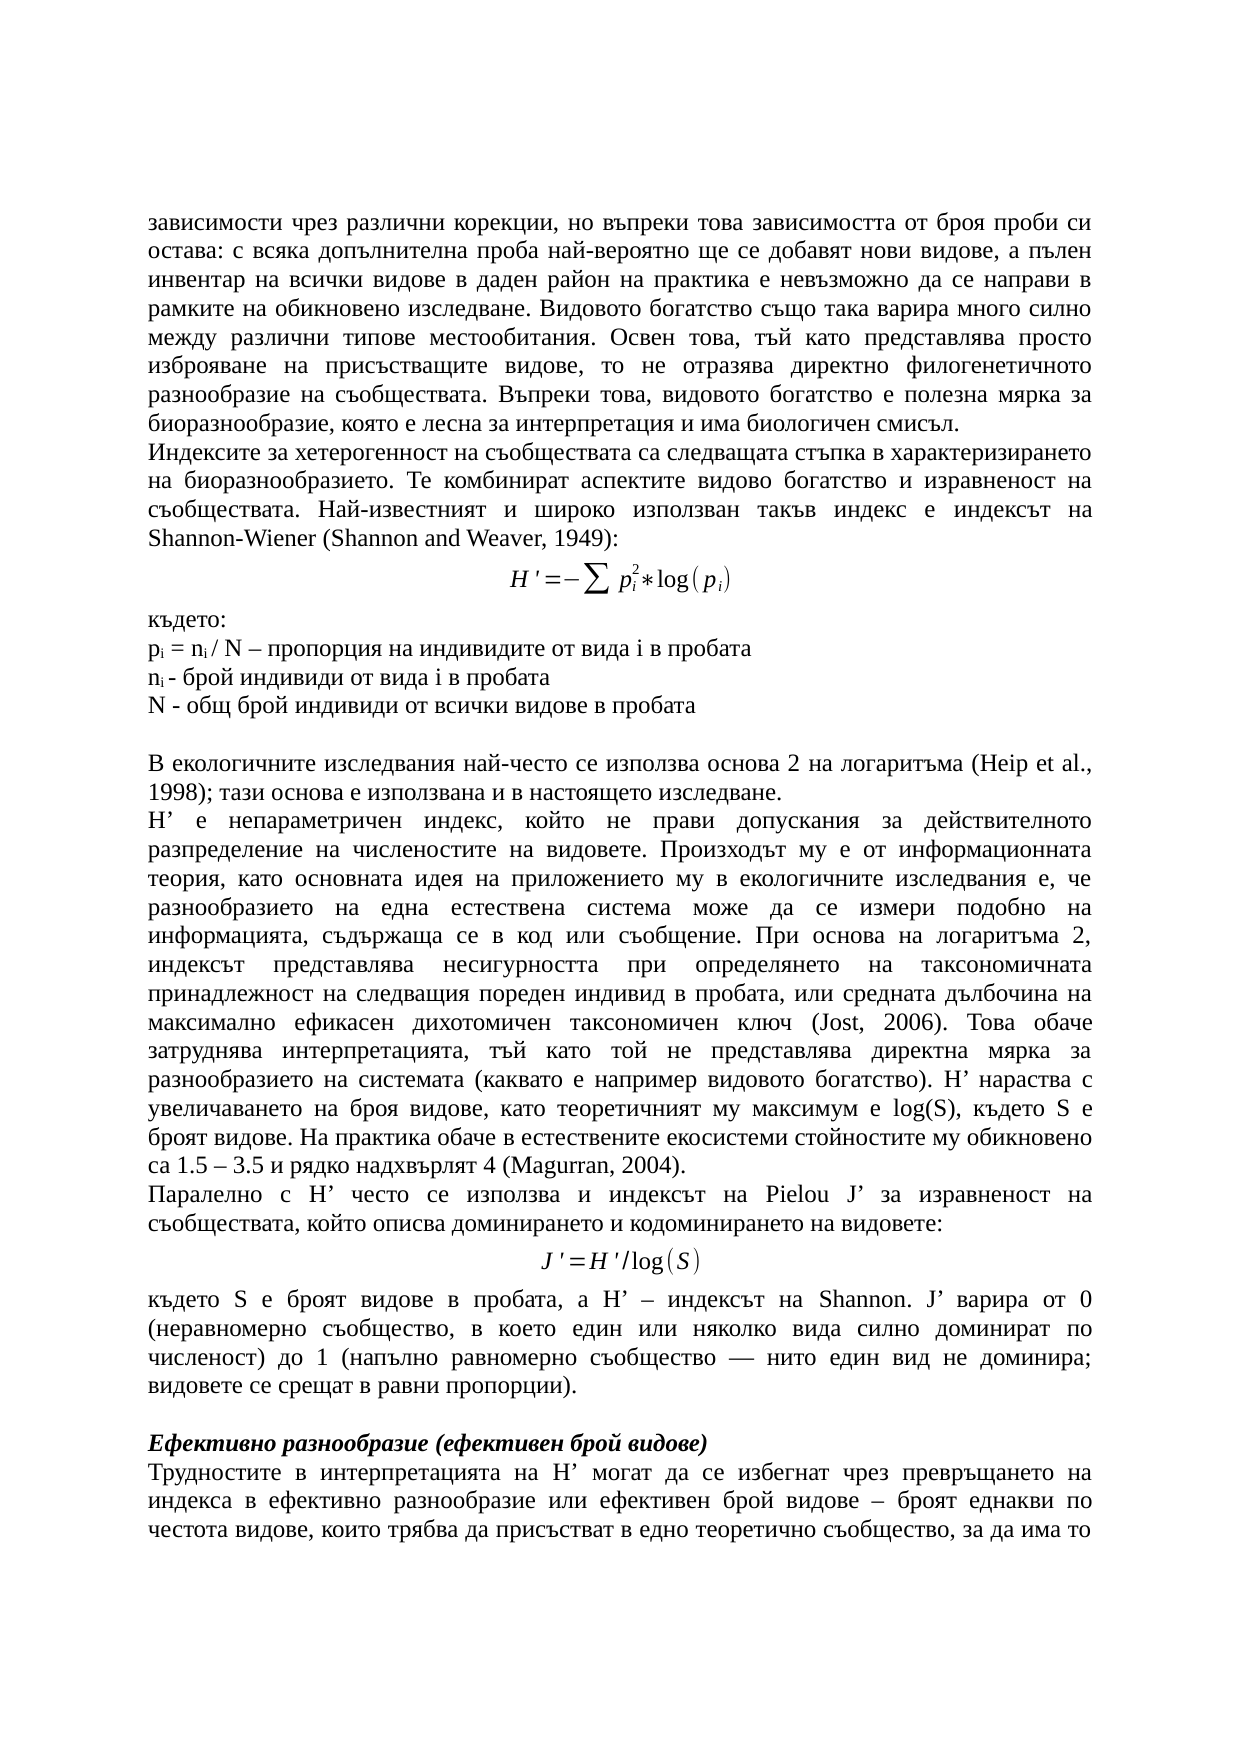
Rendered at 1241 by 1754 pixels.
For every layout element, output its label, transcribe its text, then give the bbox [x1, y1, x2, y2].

text зависимости чрез различни корекции, но въпреки това зависимостта от броя проби си остава: с всяка допълнителна проба най-вероятно ще се добавят нови видове, а пълен инвентар на всички видове в даден район на практика е невъзможно да се направи в рамките на обикновено изследване. Видовото богатство също така варира много силно между различни типове местообитания. Освен това, тъй като представлява просто изброяване на присъстващите видове, то не отразява директно филогенетичното разнообразие на съобществата. Въпреки това, видовото богатство е полезна мярка за биоразнообразие, която е лесна за интерпретация и има биологичен смисъл. [148, 207, 1093, 437]
text H’ е непараметричен индекс, който не прави допускания за действителното разпределение на численостите на видовете. Произходът му е от информационната теория, като основната идея на приложението му в екологичните изследвания е, че разнообразието на една естествена система може да се измери подобно на информацията, съдържаща се в код или съобщение. При основа на логаритъма 2, индексът представлява несигурността при определянето на таксономичната принадлежност на следващия пореден индивид в пробата, или средната дълбочина на максимално ефикасен дихотомичен таксономичен ключ (Jost, 2006). Това обаче затруднява интерпретацията, тъй като той не представлява директна мярка за разнообразието на системата (каквато е например видовото богатство). H’ нараства с увеличаването на броя видове, като теоретичният му максимум е log(S), където S е броят видове. На практика обаче в естествените екосистеми стойностите му обикновено са 1.5 – 3.5 и рядко надхвърлят 4 (Magurran, 2004). [148, 805, 1093, 1179]
text Ефективно разнообразие (ефективен брой видове) [148, 1428, 1093, 1457]
text Индексите за хетерогенност на съобществата са следващата стъпка в характеризирането на биоразнообразието. Те комбинират аспектите видово богатство и изравненост на съобществата. Най-известният и широко използван такъв индекс е индексът на Shannon-Wiener (Shannon and Weaver, 1949): [148, 437, 1093, 552]
text където: [148, 604, 1093, 633]
text В екологичните изследвания най-често се използва основа 2 на логаритъма (Heip et al., 1998); тази основа е използвана и в настоящето изследване. [148, 748, 1093, 805]
text Трудностите в интерпретацията на H’ могат да се избегнат чрез превръщането на индекса в ефективно разнообразие или ефективен брой видове – броят еднакви по честота видове, които трябва да присъстват в едно теоретично съобщество, за да има то [148, 1457, 1093, 1543]
text където S e броят видове в пробата, а Н’ – индексът на Shannon. J’ варира от 0 (неравномерно съобщество, в което един или няколко вида силно доминират по численост) до 1 (напълно равномерно съобщество — нито един вид не доминира; видовете се срещат в равни пропорции). [148, 1284, 1093, 1399]
text pi = ni / N – пропорция на индивидите от вида i в пробата ni - брой индивиди от вида i в пробата N - общ брой индивиди от всички видове в пробата [148, 633, 1093, 719]
text Паралелно с H’ често се използва и индексът на Pielou J’ за изравненост на съобществата, който описва доминирането и кодоминирането на видовете: [148, 1179, 1093, 1237]
